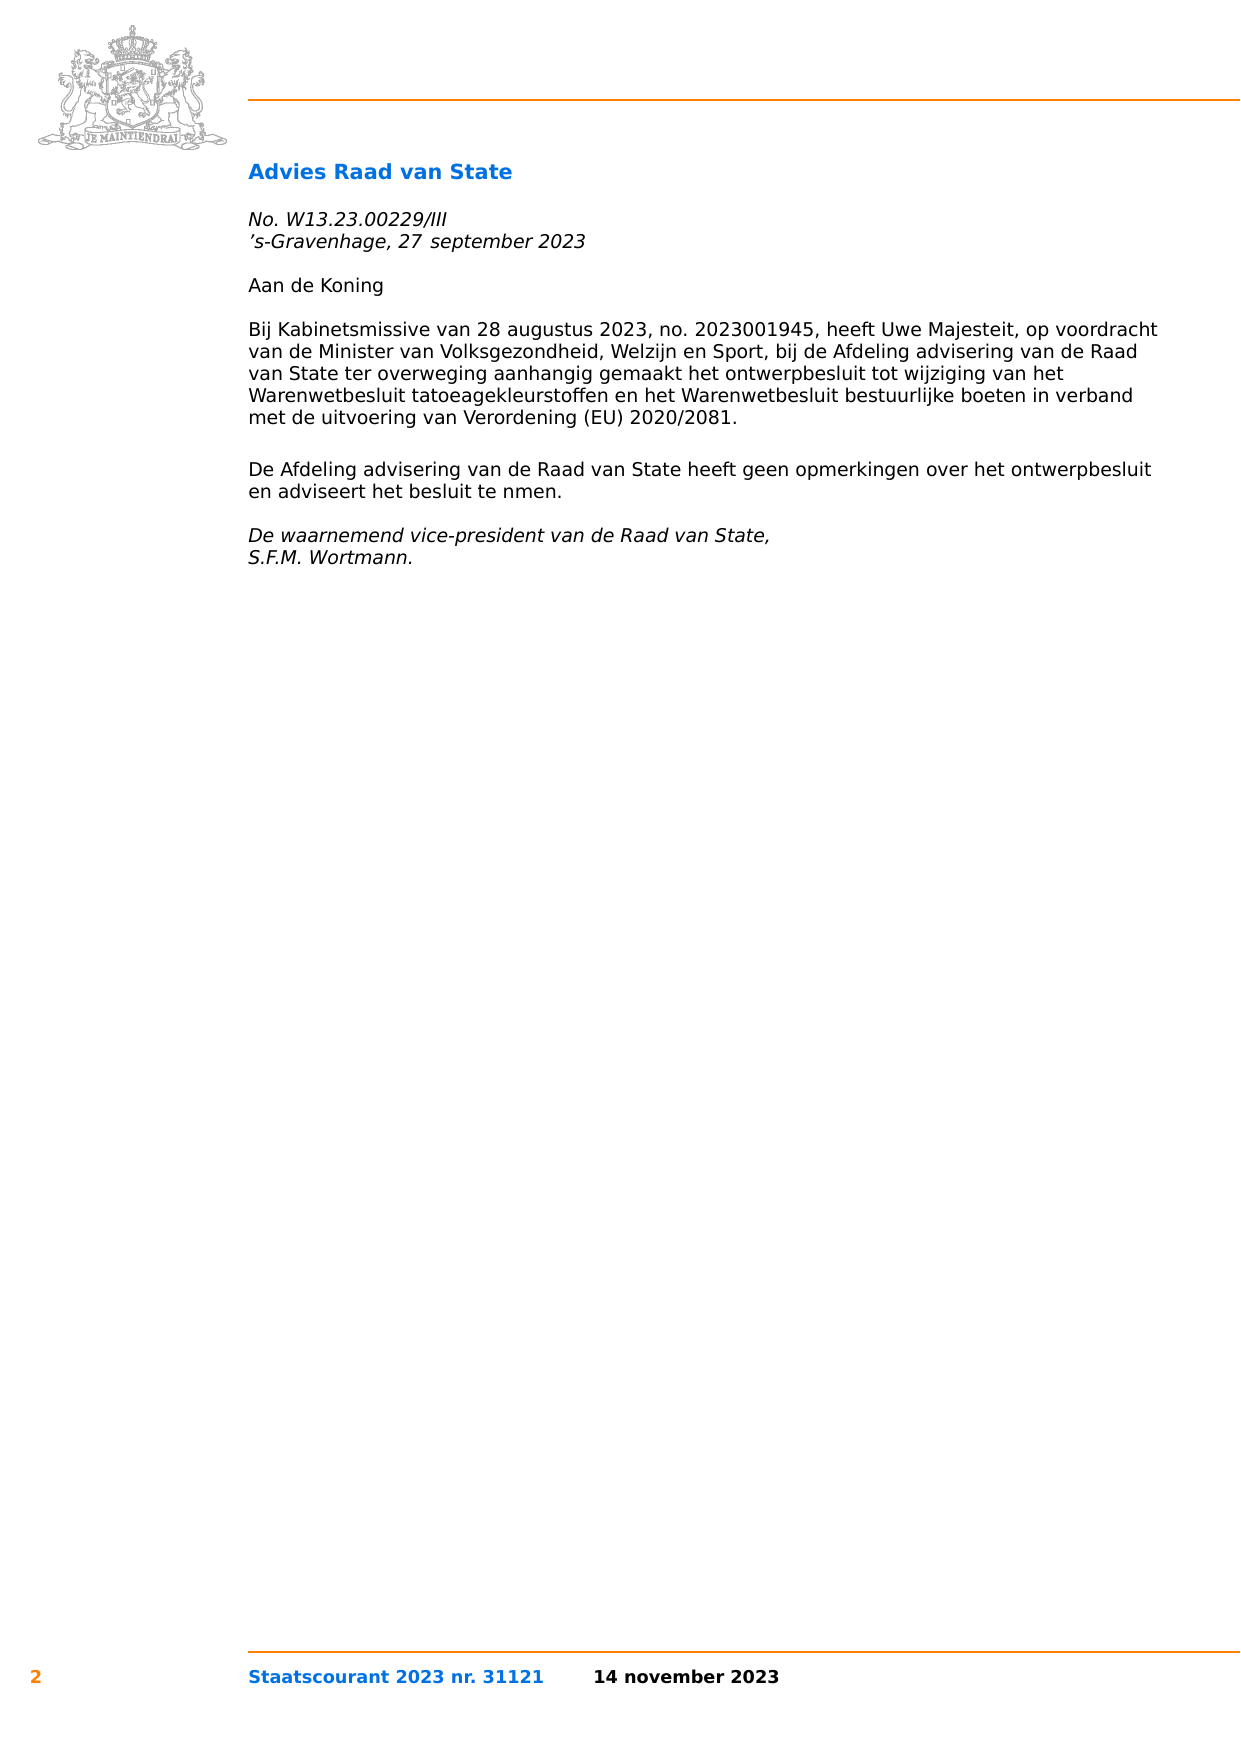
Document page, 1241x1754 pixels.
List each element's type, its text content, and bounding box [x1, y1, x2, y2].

text Aan de Koning [248, 275, 1163, 297]
picture [38, 25, 227, 150]
text ’s-Gravenhage, 27 september 2023 [248, 231, 1163, 253]
subtitle Advies Raad van State [248, 160, 1163, 184]
text Bij Kabinetsmissive van 28 augustus 2023, no. 2023001945, heeft Uwe Majesteit, op voordracht van de Minister van Volksgezondheid, Welzijn en Sport, bij de Afdeling advisering van de Raad van State ter overweging aanhangig gemaakt het ontwerpbesluit tot wijziging van het Warenwetbesluit tatoeagekleurstoffen en het Warenwetbesluit bestuurlijke boeten in verband met de uitvoering van Verordening (EU) 2020/2081. [248, 319, 1163, 429]
text No. W13.23.00229/III [248, 209, 1163, 231]
text De waarnemend vice-president van de Raad van State, S.F.M. Wortmann. [248, 524, 1163, 568]
text De Afdeling advisering van de Raad van State heeft geen opmerkingen over het ontwerpbesluit en adviseert het besluit te nmen. [248, 459, 1163, 503]
